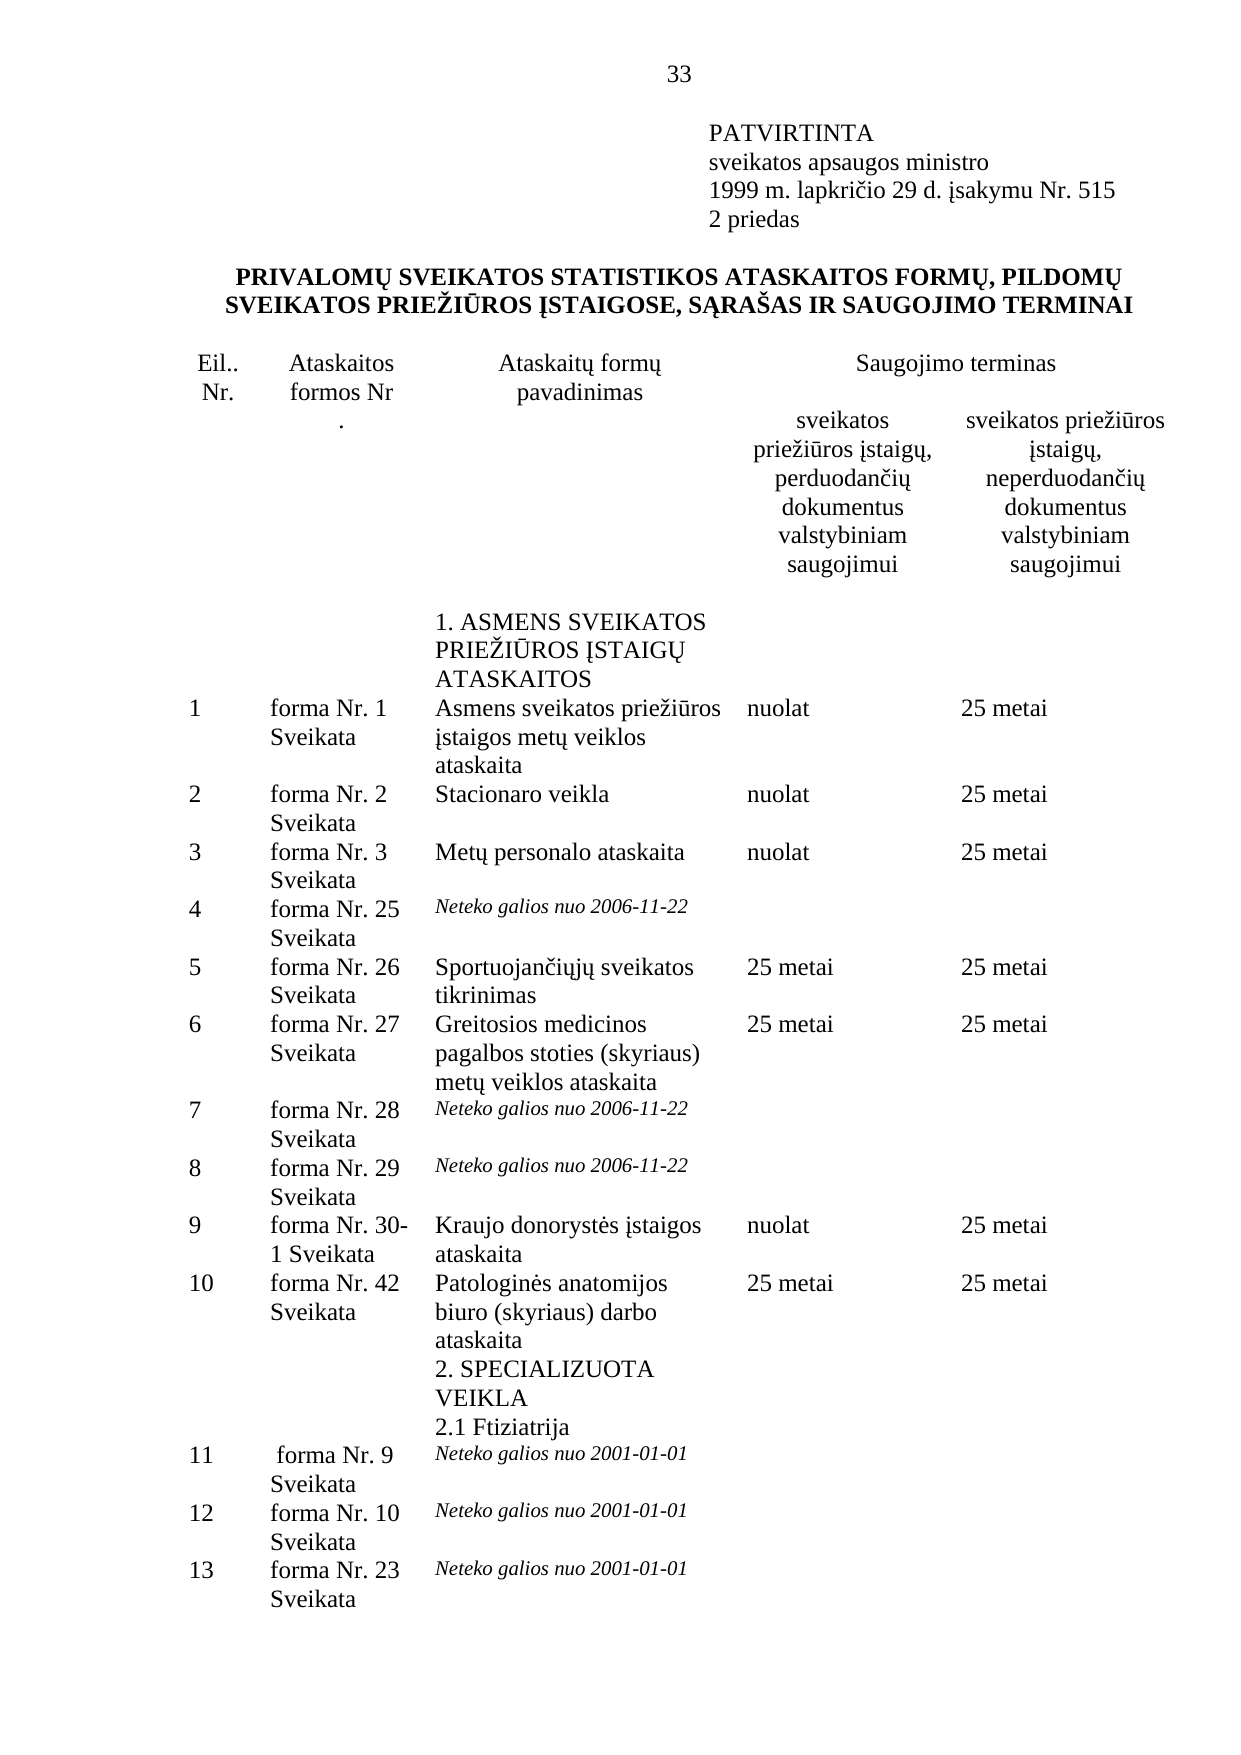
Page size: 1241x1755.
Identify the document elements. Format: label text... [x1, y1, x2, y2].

table_cell [736, 1412, 949, 1441]
table_cell Asmens sveikatos priežiūros įstaigos metų veiklos ataskaita [424, 693, 736, 779]
table_cell forma Nr. 9 Sveikata [259, 1441, 424, 1498]
table_cell [950, 1498, 1181, 1556]
table_cell forma Nr. 42 Sveikata [259, 1268, 424, 1354]
table_cell Sportuojančiųjų sveikatos tikrinimas [424, 952, 736, 1009]
table_cell Neteko galios nuo 2006-11-22 [424, 894, 736, 952]
table_cell Kraujo donorystės įstaigos ataskaita [424, 1211, 736, 1268]
table_header Ataskaitos formos Nr [259, 348, 424, 406]
table_cell nuolat [736, 837, 949, 894]
table_cell forma Nr. 3 Sveikata [259, 837, 424, 894]
table_cell [950, 1153, 1181, 1211]
table_cell 25 metai [736, 952, 949, 1009]
table_cell [424, 406, 736, 607]
table_cell 8 [177, 1153, 259, 1211]
table_header Ataskaitų formų pavadinimas [424, 348, 736, 406]
table_cell [950, 1441, 1181, 1498]
table_cell 25 metai [950, 1211, 1181, 1268]
table_cell 2 [177, 779, 259, 837]
table_cell [736, 607, 949, 693]
table_cell 13 [177, 1556, 259, 1613]
table_cell forma Nr. 28 Sveikata [259, 1096, 424, 1153]
text 1999 m. lapkričio 29 d. įsakymu Nr. 515 [177, 176, 1181, 204]
table_cell [950, 607, 1181, 693]
table_cell forma Nr. 10 Sveikata [259, 1498, 424, 1556]
table_cell Patologinės anatomijos biuro (skyriaus) darbo ataskaita [424, 1268, 736, 1354]
table_cell . [259, 406, 424, 607]
table_cell [177, 1412, 259, 1441]
table_cell 1. ASMENS SVEIKATOS PRIEŽIŪROS ĮSTAIGŲ ATASKAITOS [424, 607, 736, 693]
table_cell [259, 1412, 424, 1441]
table_cell 12 [177, 1498, 259, 1556]
table_cell 3 [177, 837, 259, 894]
table_cell nuolat [736, 693, 949, 779]
table_cell 25 metai [950, 779, 1181, 837]
table_header Eil.. Nr. [177, 348, 259, 406]
table_cell Neteko galios nuo 2001-01-01 [424, 1441, 736, 1498]
table_cell 25 metai [950, 837, 1181, 894]
table_cell forma Nr. 1 Sveikata [259, 693, 424, 779]
table_cell [736, 1498, 949, 1556]
table_cell forma Nr. 29 Sveikata [259, 1153, 424, 1211]
table_cell [736, 1354, 949, 1412]
table_cell 5 [177, 952, 259, 1009]
table_cell [736, 894, 949, 952]
table_cell 25 metai [736, 1268, 949, 1354]
table_cell 10 [177, 1268, 259, 1354]
table_cell nuolat [736, 1211, 949, 1268]
table_cell 25 metai [950, 1009, 1181, 1096]
table_cell 25 metai [950, 1268, 1181, 1354]
table_cell [177, 406, 259, 607]
table_cell [736, 1441, 949, 1498]
table_cell [736, 1096, 949, 1153]
table_cell 7 [177, 1096, 259, 1153]
text Privalomų sveikatos statistikos ataskaitos formų, pildomų sveikatos priežiūros įstaigose, sąrašas ir saugojimo terminai [177, 262, 1181, 319]
table_cell 6 [177, 1009, 259, 1096]
table_cell 25 metai [736, 1009, 949, 1096]
table_cell sveikatos priežiūros įstaigų, neperduodančių dokumentus valstybiniam saugojimui [950, 406, 1181, 607]
table_cell [177, 1354, 259, 1412]
table_cell forma Nr. 2 Sveikata [259, 779, 424, 837]
text PATVIRTINTA [709, 118, 1181, 147]
table_cell Metų personalo ataskaita [424, 837, 736, 894]
table_cell Neteko galios nuo 2006-11-22 [424, 1096, 736, 1153]
table_cell [259, 607, 424, 693]
table_header [1176, 348, 1181, 406]
table_cell [950, 1096, 1181, 1153]
table_cell 11 [177, 1441, 259, 1498]
table_cell 4 [177, 894, 259, 952]
table_cell 25 metai [950, 693, 1181, 779]
table_cell 9 [177, 1211, 259, 1268]
table_header Saugojimo terminas [736, 348, 1176, 406]
table_cell forma Nr. 30-1 Sveikata [259, 1211, 424, 1268]
table_cell forma Nr. 23 Sveikata [259, 1556, 424, 1613]
table_cell forma Nr. 25 Sveikata [259, 894, 424, 952]
table_cell [950, 894, 1181, 952]
table_cell 25 metai [950, 952, 1181, 1009]
table_cell forma Nr. 27 Sveikata [259, 1009, 424, 1096]
table_cell [736, 1556, 949, 1613]
table_cell Neteko galios nuo 2006-11-22 [424, 1153, 736, 1211]
table_cell Neteko galios nuo 2001-01-01 [424, 1498, 736, 1556]
text 2 priedas [177, 204, 1181, 233]
table_cell [950, 1556, 1181, 1613]
text sveikatos apsaugos ministro [177, 147, 1181, 176]
table_cell [736, 1153, 949, 1211]
table_cell [177, 607, 259, 693]
table_cell nuolat [736, 779, 949, 837]
table_cell 2. SPECIALIZUOTA VEIKLA [424, 1354, 736, 1412]
table_cell 2.1 Ftiziatrija [424, 1412, 736, 1441]
table_cell [950, 1412, 1181, 1441]
table_cell [259, 1354, 424, 1412]
table_cell 1 [177, 693, 259, 779]
table_cell Neteko galios nuo 2001-01-01 [424, 1556, 736, 1613]
table_cell sveikatos priežiūros įstaigų, perduodančių dokumentus valstybiniam saugojimui [736, 406, 949, 607]
table_cell [950, 1354, 1181, 1412]
table_cell Stacionaro veikla [424, 779, 736, 837]
table_cell forma Nr. 26 Sveikata [259, 952, 424, 1009]
table_cell Greitosios medicinos pagalbos stoties (skyriaus) metų veiklos ataskaita [424, 1009, 736, 1096]
